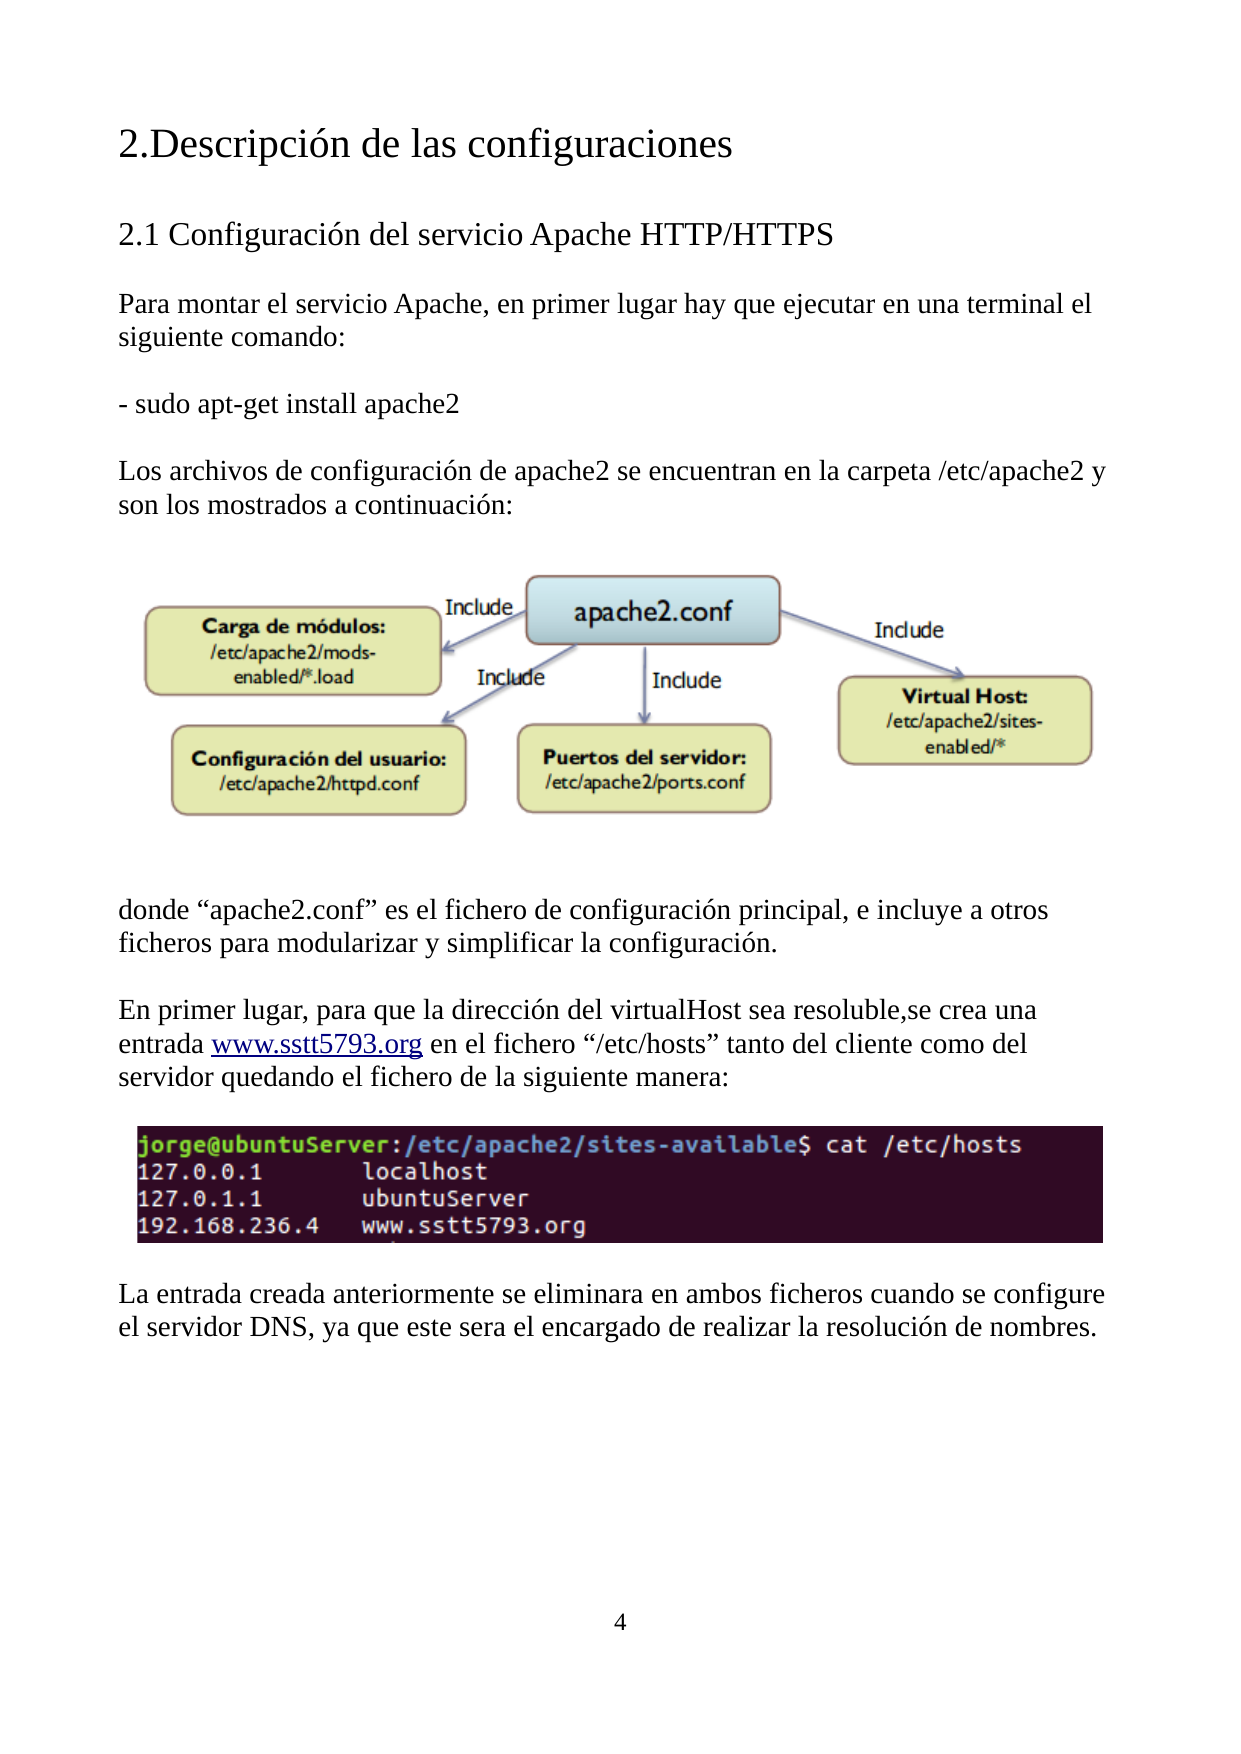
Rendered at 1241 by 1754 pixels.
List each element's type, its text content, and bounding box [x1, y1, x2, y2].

text 2.1 Configuración del servicio Apache HTTP/HTTPS [118, 214, 1122, 252]
picture [137, 1126, 1103, 1243]
text Los archivos de configuración de apache2 se encuentran en la carpeta /etc/apache2 y son los mostrados a continuación: [118, 453, 1122, 521]
text 2.Descripción de las configuraciones [118, 118, 1122, 166]
text La entrada creada anteriormente se eliminara en ambos ficheros cuando se configure el servidor DNS, ya que este sera el encargado de realizar la resolución de nombres. [118, 1276, 1122, 1343]
text donde “apache2.conf” es el fichero de configuración principal, e incluye a otros ficheros para modularizar y simplificar la configuración. [118, 892, 1122, 959]
picture [118, 554, 1123, 859]
text Para montar el servicio Apache, en primer lugar hay que ejecutar en una terminal el siguiente comando: [118, 286, 1122, 353]
text - sudo apt-get install apache2 [118, 386, 1122, 420]
text En primer lugar, para que la dirección del virtualHost sea resoluble,se crea una entrada www.sstt5793.org en el fichero “/etc/hosts” tanto del cliente como del servidor quedando el fichero de la siguiente manera: [118, 992, 1122, 1093]
